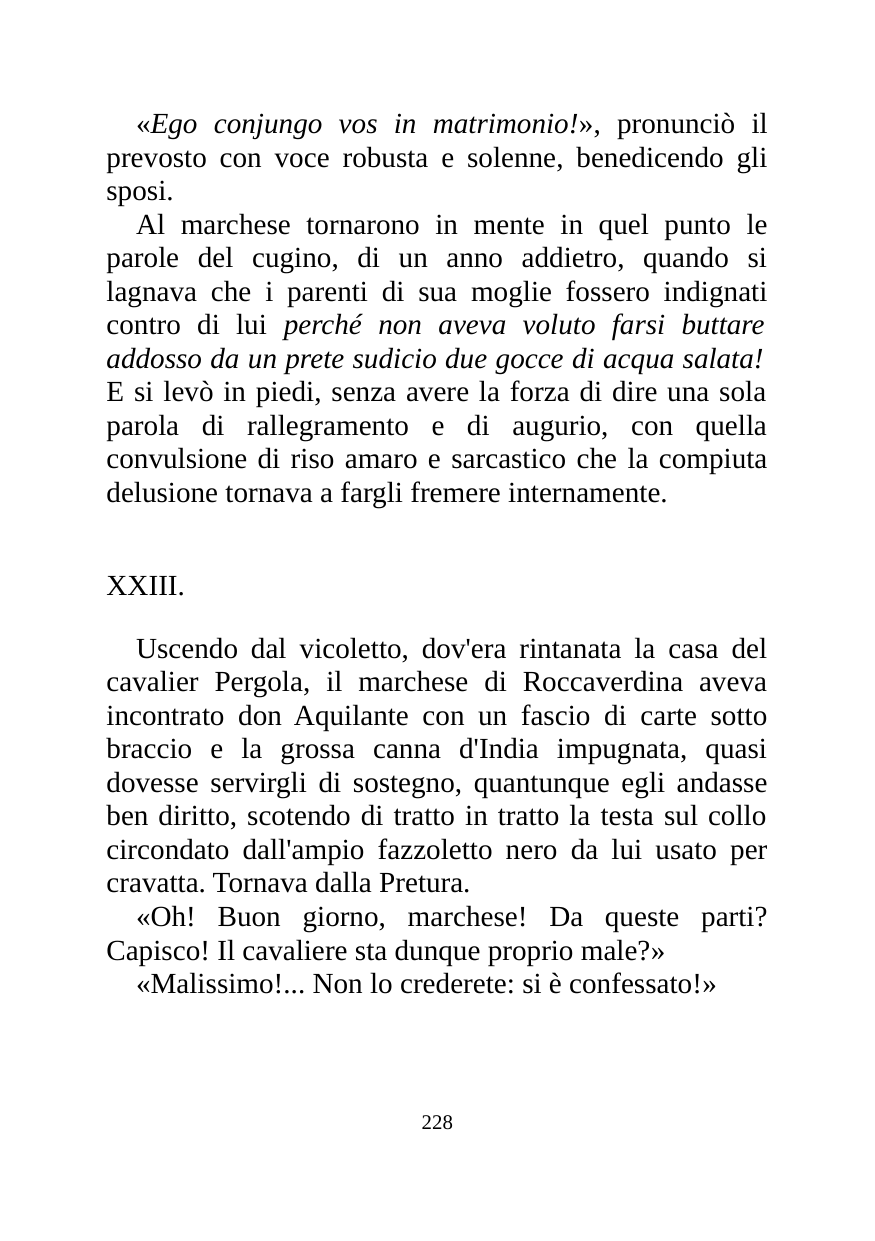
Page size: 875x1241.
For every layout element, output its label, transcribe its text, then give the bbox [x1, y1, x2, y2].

subtitle XXIII. [106, 568, 768, 601]
text «Malissimo!... Non lo crederete: si è confessato!» [106, 966, 768, 1000]
text Uscendo dal vicoletto, dov'era rintanata la casa del cavalier Pergola, il marchese di Roccaverdina aveva incontrato don Aquilante con un fascio di carte sotto braccio e la grossa canna d'India impugnata, quasi dovesse servirgli di sostegno, quantunque egli andasse ben diritto, scotendo di tratto in tratto la testa sul collo circondato dall'ampio fazzoletto nero da lui usato per cravatta. Tornava dalla Pretura. [106, 631, 768, 899]
text «Oh! Buon giorno, marchese! Da queste parti? Capisco! Il cavaliere sta dunque proprio male?» [106, 899, 768, 966]
text «Ego conjungo vos in matrimonio!», pronunciò il prevosto con voce robusta e solenne, benedicendo gli sposi. [106, 106, 768, 207]
text Al marchese tornarono in mente in quel punto le parole del cugino, di un anno addietro, quando si lagnava che i parenti di sua moglie fossero indignati contro di lui perché non aveva voluto farsi buttare addosso da un prete sudicio due gocce di acqua salata! E si levò in piedi, senza avere la forza di dire una sola parola di rallegramento e di augurio, con quella convulsione di riso amaro e sarcastico che la compiuta delusione tornava a fargli fremere internamente. [106, 207, 768, 509]
